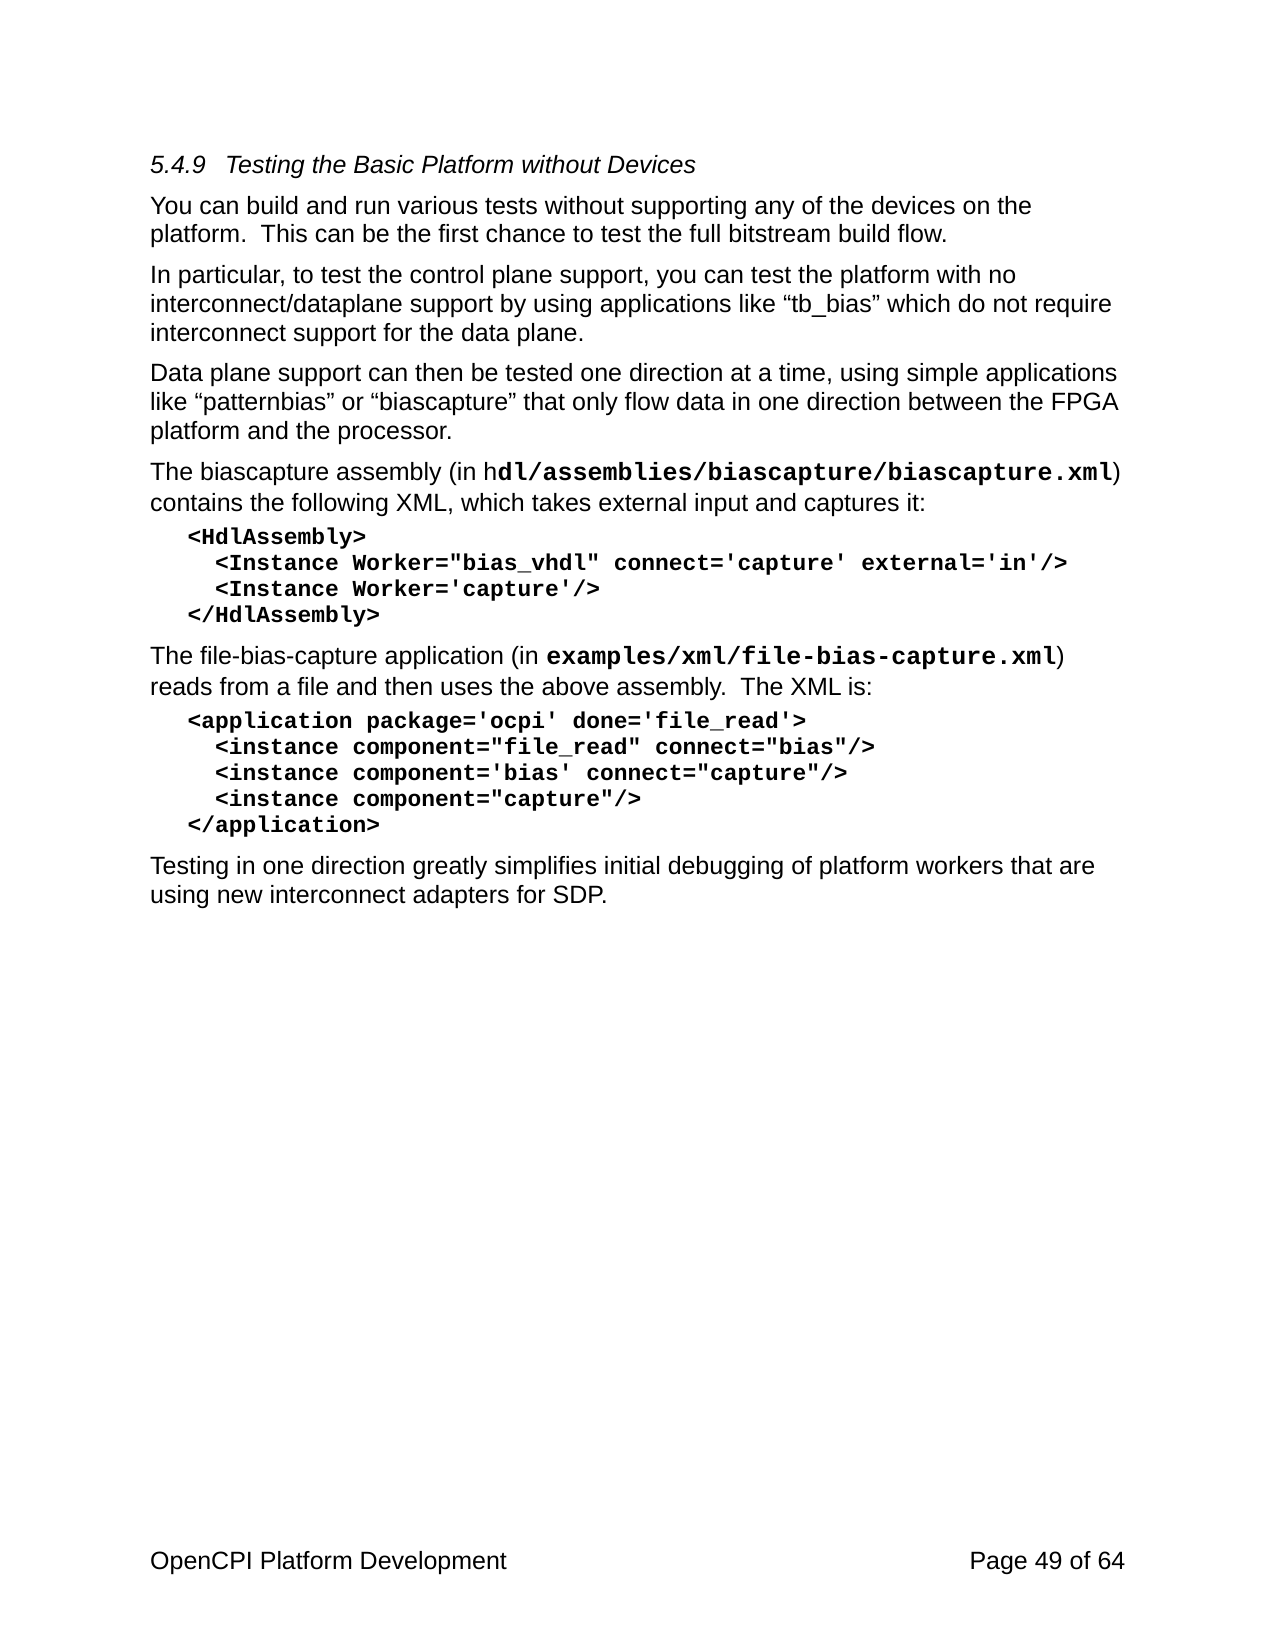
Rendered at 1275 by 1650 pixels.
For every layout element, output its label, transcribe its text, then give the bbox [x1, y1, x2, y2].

text Data plane support can then be tested one direction at a time, using simple applications like “patternbias” or “biascapture” that only flow data in one direction between the FPGA platform and the processor. [150, 358, 1125, 445]
text The biascapture assembly (in hdl/assemblies/biascapture/biascapture.xml) contains the following XML, which takes external input and captures it: [150, 457, 1125, 516]
text In particular, to test the control plane support, you can test the platform with no interconnect/dataplane support by using applications like “tb_bias” which do not require interconnect support for the data plane. [150, 260, 1125, 346]
text You can build and run various tests without supporting any of the devices on the platform. This can be the first chance to test the full bitstream build flow. [150, 191, 1125, 248]
text <HdlAssembly> <Instance Worker="bias_vhdl" connect='capture' external='in'/> <Instance Worker='capture'/> </HdlAssembly> [187, 525, 1125, 629]
text The file-bias-capture application (in examples/xml/file-bias-capture.xml) reads from a file and then uses the above assembly. The XML is: [150, 641, 1125, 701]
text <application package='ocpi' done='file_read'> <instance component="file_read" connect="bias"/> <instance component='bias' connect="capture"/> <instance component="capture"/> </application> [187, 710, 1125, 839]
text Testing in one direction greatly simplifies initial debugging of platform workers that are using new interconnect adapters for SDP. [150, 851, 1125, 909]
